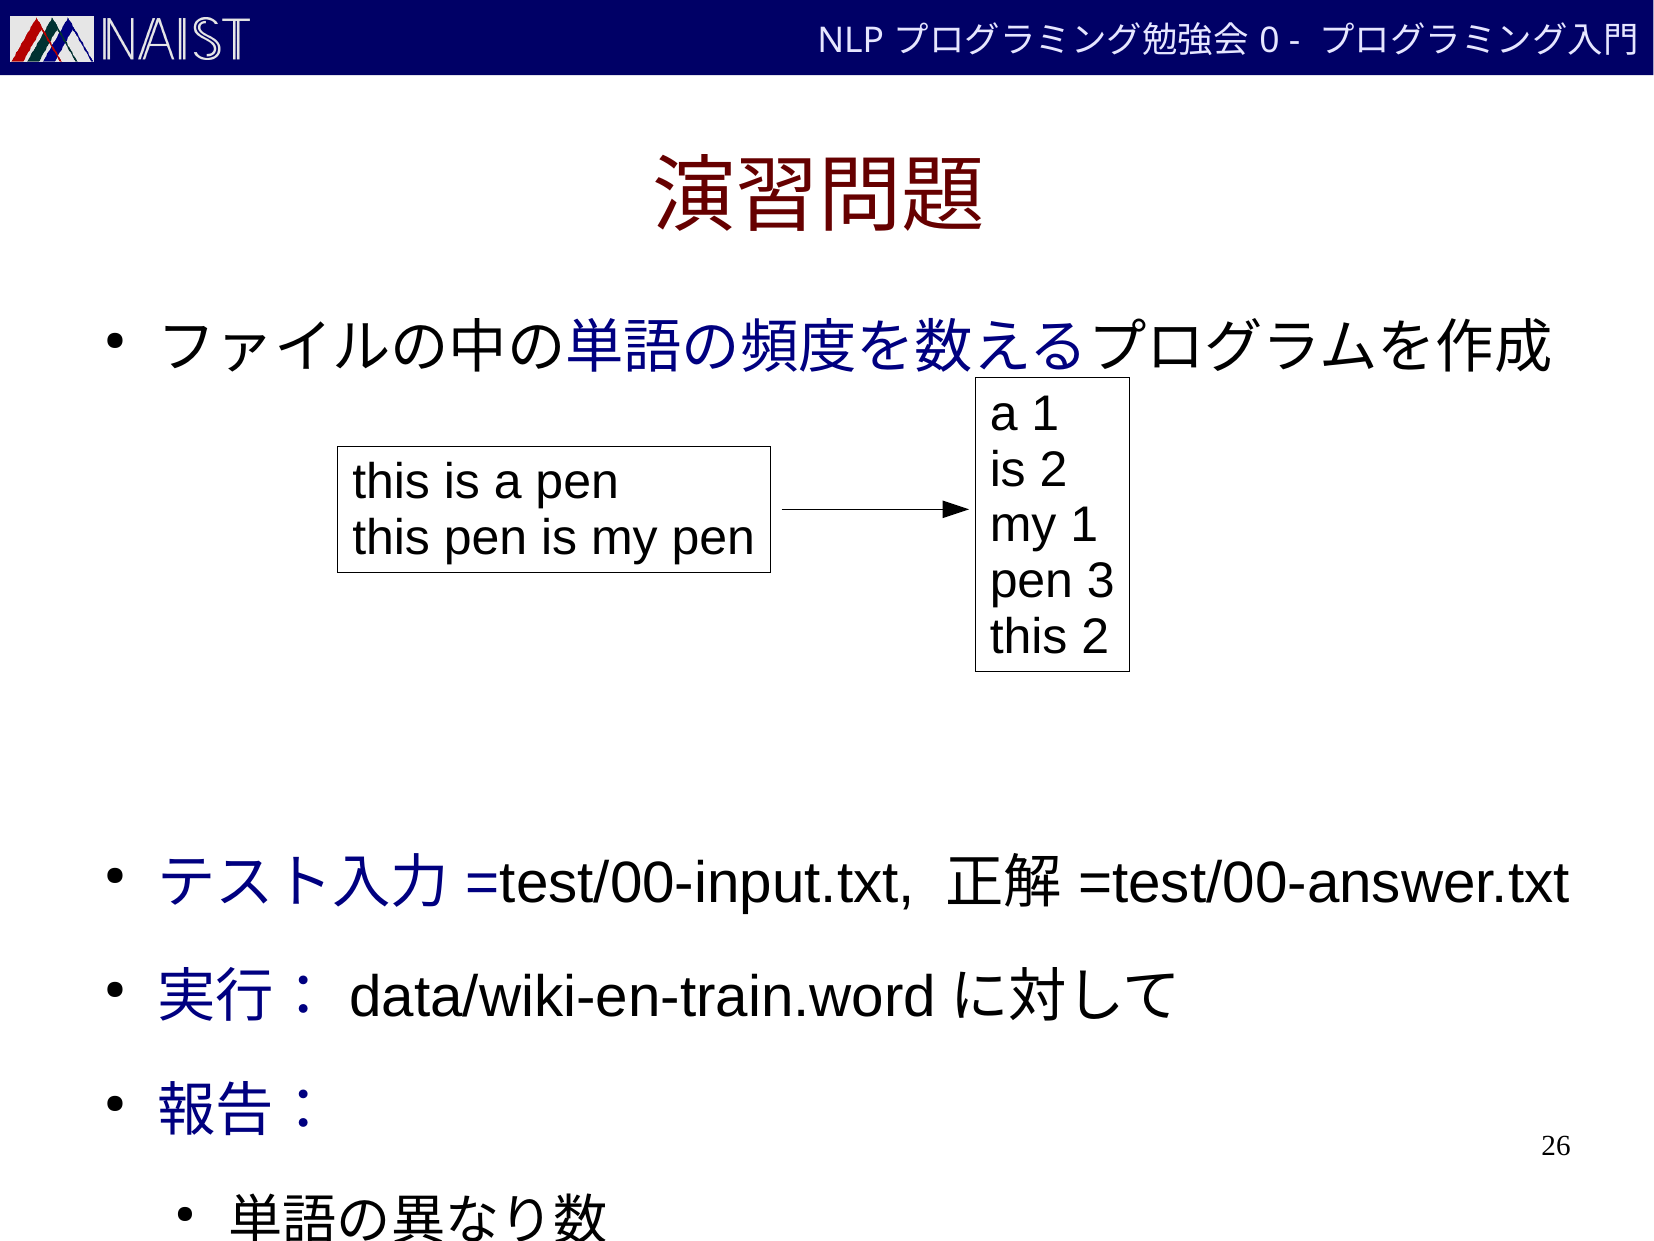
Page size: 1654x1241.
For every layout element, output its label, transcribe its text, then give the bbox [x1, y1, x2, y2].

title 演習問題 [75, 92, 1564, 285]
picture [10, 16, 94, 62]
text_box this is a pen this pen is my pen [337, 446, 771, 573]
text_box a 1 is 2 my 1 pen 3 this 2 [975, 377, 1130, 672]
list ファイルの中の単語の頻度を数えるプログラムを作成 テスト入力=test/00-input.txt, 正解=test/00-answer.txt 実行：data/wiki-en-train.wordに対して 報告： 単語の異なり数 「the」「a」「in」などの単語の頻度 [86, 300, 1576, 1125]
picture [102, 17, 251, 60]
